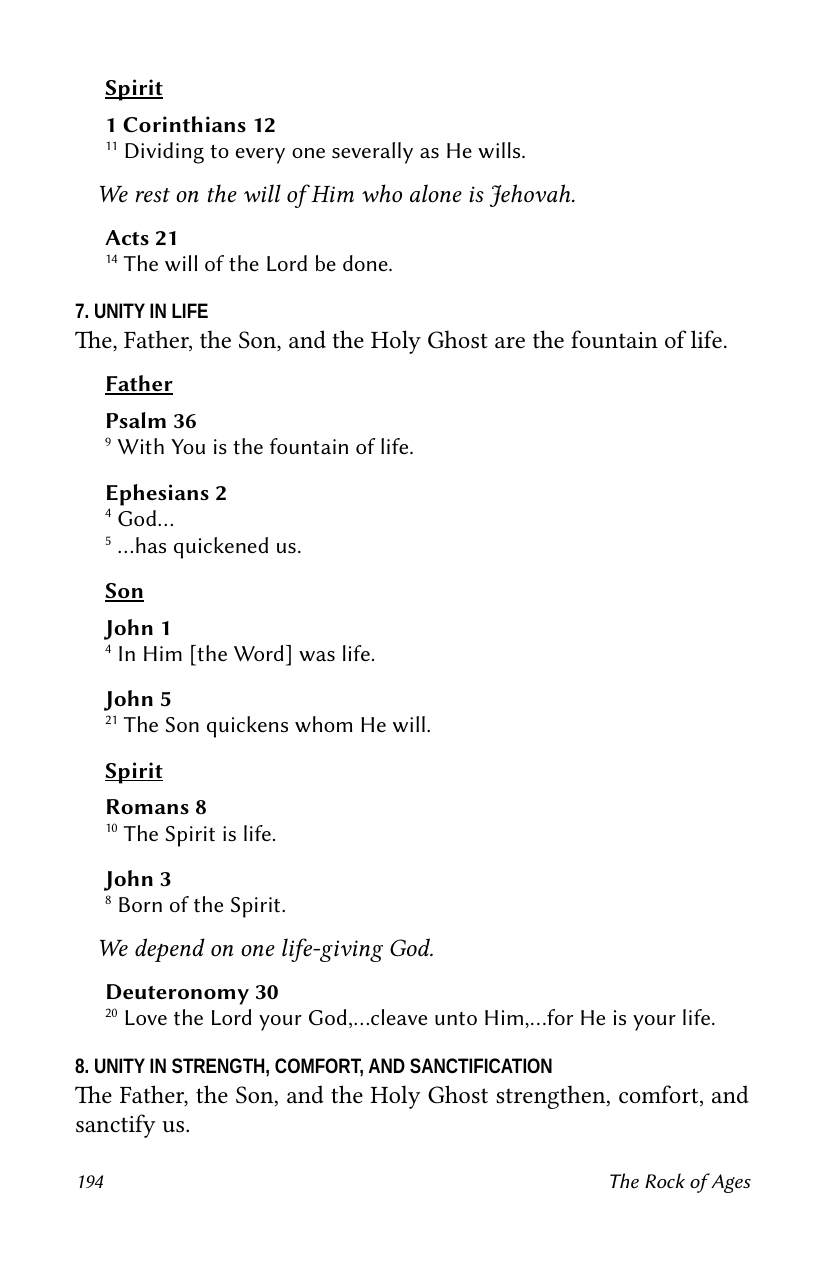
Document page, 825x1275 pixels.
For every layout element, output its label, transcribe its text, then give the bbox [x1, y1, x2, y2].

subtitle 7. Unity in Life [75, 299, 750, 323]
text Acts 21 [105, 225, 750, 251]
text 10 The Spirit is life. [105, 820, 720, 847]
text Son [105, 578, 750, 604]
text 11 Dividing to every one severally as He wills. [105, 138, 720, 164]
text Deuteronomy 30 [105, 979, 750, 1005]
subtitle 8. Unity in Strength, Comfort, and Sanctification [75, 1054, 750, 1078]
text Ephesians 2 [105, 479, 750, 506]
text 4 God… [105, 506, 720, 532]
text The, Father, the Son, and the Holy Ghost are the fountain of life. [75, 326, 750, 355]
text John 3 [105, 866, 750, 892]
text 5 ...has quickened us. [105, 533, 720, 559]
text 21 The Son quickens whom He will. [105, 712, 720, 738]
text We rest on the will of Him who alone is Jehovah. [75, 180, 750, 209]
text 14 The will of the Lord be done. [105, 251, 720, 277]
text 1 Corinthians 12 [105, 112, 750, 138]
text Psalm 36 [105, 408, 750, 434]
text Romans 8 [105, 794, 750, 820]
text John 1 [105, 615, 750, 641]
text Spirit [105, 758, 750, 784]
text John 5 [105, 686, 750, 712]
text 4 In Him [the Word] was life. [105, 641, 720, 667]
text We depend on one life-giving God. [75, 934, 750, 963]
text Spirit [105, 75, 750, 101]
text Father [105, 371, 750, 397]
text 8 Born of the Spirit. [105, 892, 720, 918]
text The Father, the Son, and the Holy Ghost strengthen, comfort, and sanctify us. [75, 1081, 750, 1139]
text 20 Love the Lord your God,...cleave unto Him,...for He is your life. [105, 1005, 720, 1031]
text 9 With You is the fountain of life. [105, 434, 720, 460]
